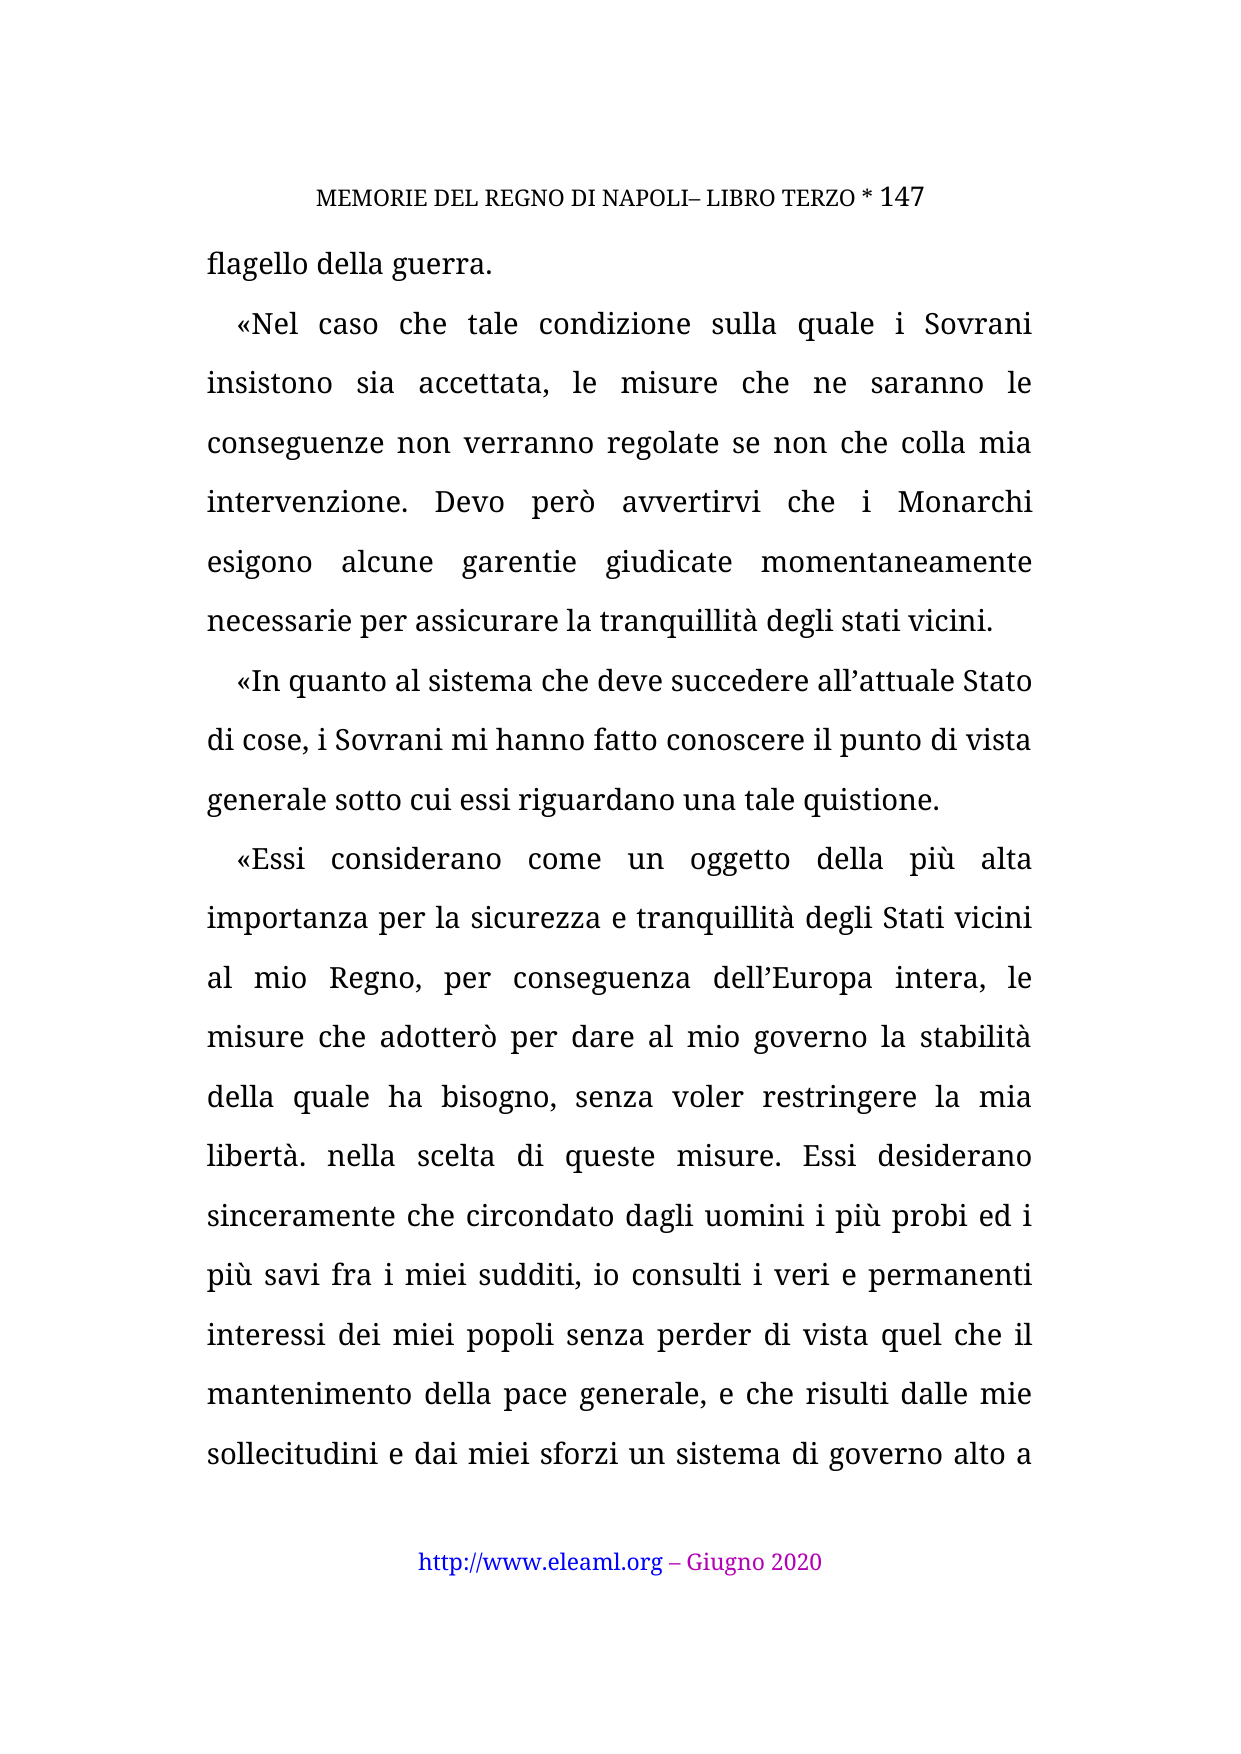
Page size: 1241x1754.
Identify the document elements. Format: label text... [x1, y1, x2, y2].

text flagello della guerra. [207, 243, 1033, 283]
text «Nel caso che tale condizione sulla quale i Sovrani insistono sia accettata, le misure che ne saranno le conseguenze non verranno regolate se non che colla mia intervenzione. Devo però avvertirvi che i Monarchi esigono alcune garentie giudicate momentaneamente necessarie per assicurare la tranquillità degli stati vicini. [207, 303, 1033, 640]
text «Essi considerano come un oggetto della più alta importanza per la sicurezza e tranquillità degli Stati vicini al mio Regno, per conseguenza dell’Europa intera, le misure che adotterò per dare al mio governo la stabilità della quale ha bisogno, senza voler restringere la mia libertà. nella scelta di queste misure. Essi desiderano sinceramente che circondato dagli uomini i più probi ed i più savi fra i miei sudditi, io consulti i veri e permanenti interessi dei miei popoli senza perder di vista quel che il mantenimento della pace generale, e che risulti dalle mie sollecitudini e dai miei sforzi un sistema di governo alto a [207, 838, 1033, 1473]
text «In quanto al sistema che deve succedere all’attuale Stato di cose, i Sovrani mi hanno fatto conoscere il punto di vista generale sotto cui essi riguardano una tale quistione. [207, 660, 1033, 818]
